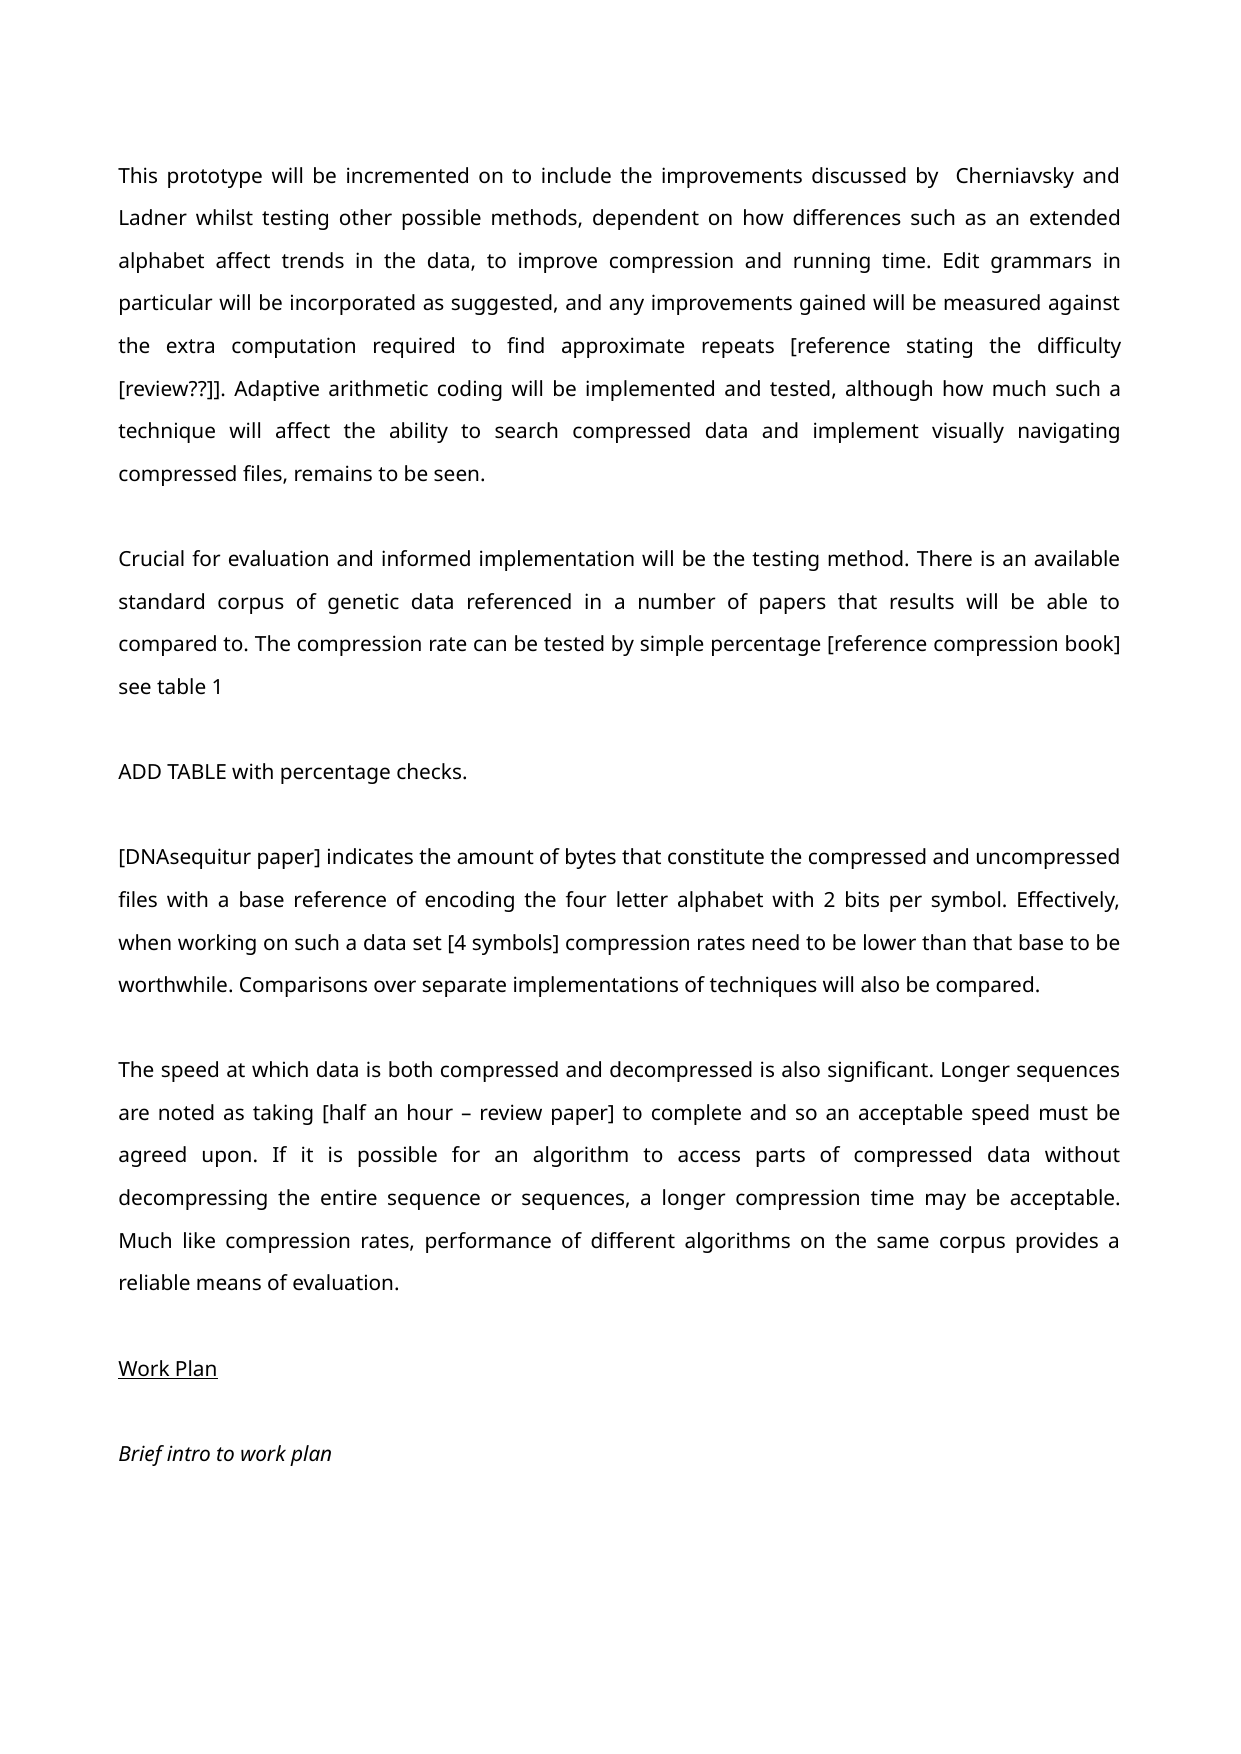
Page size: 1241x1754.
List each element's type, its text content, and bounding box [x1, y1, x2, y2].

text ADD TABLE with percentage checks. [118, 757, 1122, 786]
text Brief intro to work plan [118, 1439, 1122, 1467]
text This prototype will be incremented on to include the improvements discussed by Cherniavsky and Ladner whilst testing other possible methods, dependent on how differences such as an extended alphabet affect trends in the data, to improve compression and running time. Edit grammars in particular will be incorporated as suggested, and any improvements gained will be measured against the extra computation required to find approximate repeats [reference stating the difficulty [review??]]. Adaptive arithmetic coding will be implemented and tested, although how much such a technique will affect the ability to search compressed data and implement visually navigating compressed files, remains to be seen. [118, 161, 1122, 487]
text Work Plan [118, 1354, 1122, 1382]
text [DNAsequitur paper] indicates the amount of bytes that constitute the compressed and uncompressed files with a base reference of encoding the four letter alphabet with 2 bits per symbol. Effectively, when working on such a data set [4 symbols] compression rates need to be lower than that base to be worthwhile. Comparisons over separate implementations of techniques will also be compared. [118, 842, 1122, 999]
text The speed at which data is both compressed and decompressed is also significant. Longer sequences are noted as taking [half an hour – review paper] to complete and so an acceptable speed must be agreed upon. If it is possible for an algorithm to access parts of compressed data without decompressing the entire sequence or sequences, a longer compression time may be acceptable. Much like compression rates, performance of different algorithms on the same corpus provides a reliable means of evaluation. [118, 1055, 1122, 1297]
text Crucial for evaluation and informed implementation will be the testing method. There is an available standard corpus of genetic data referenced in a number of papers that results will be able to compared to. The compression rate can be tested by simple percentage [reference compression book] see table 1 [118, 544, 1122, 700]
